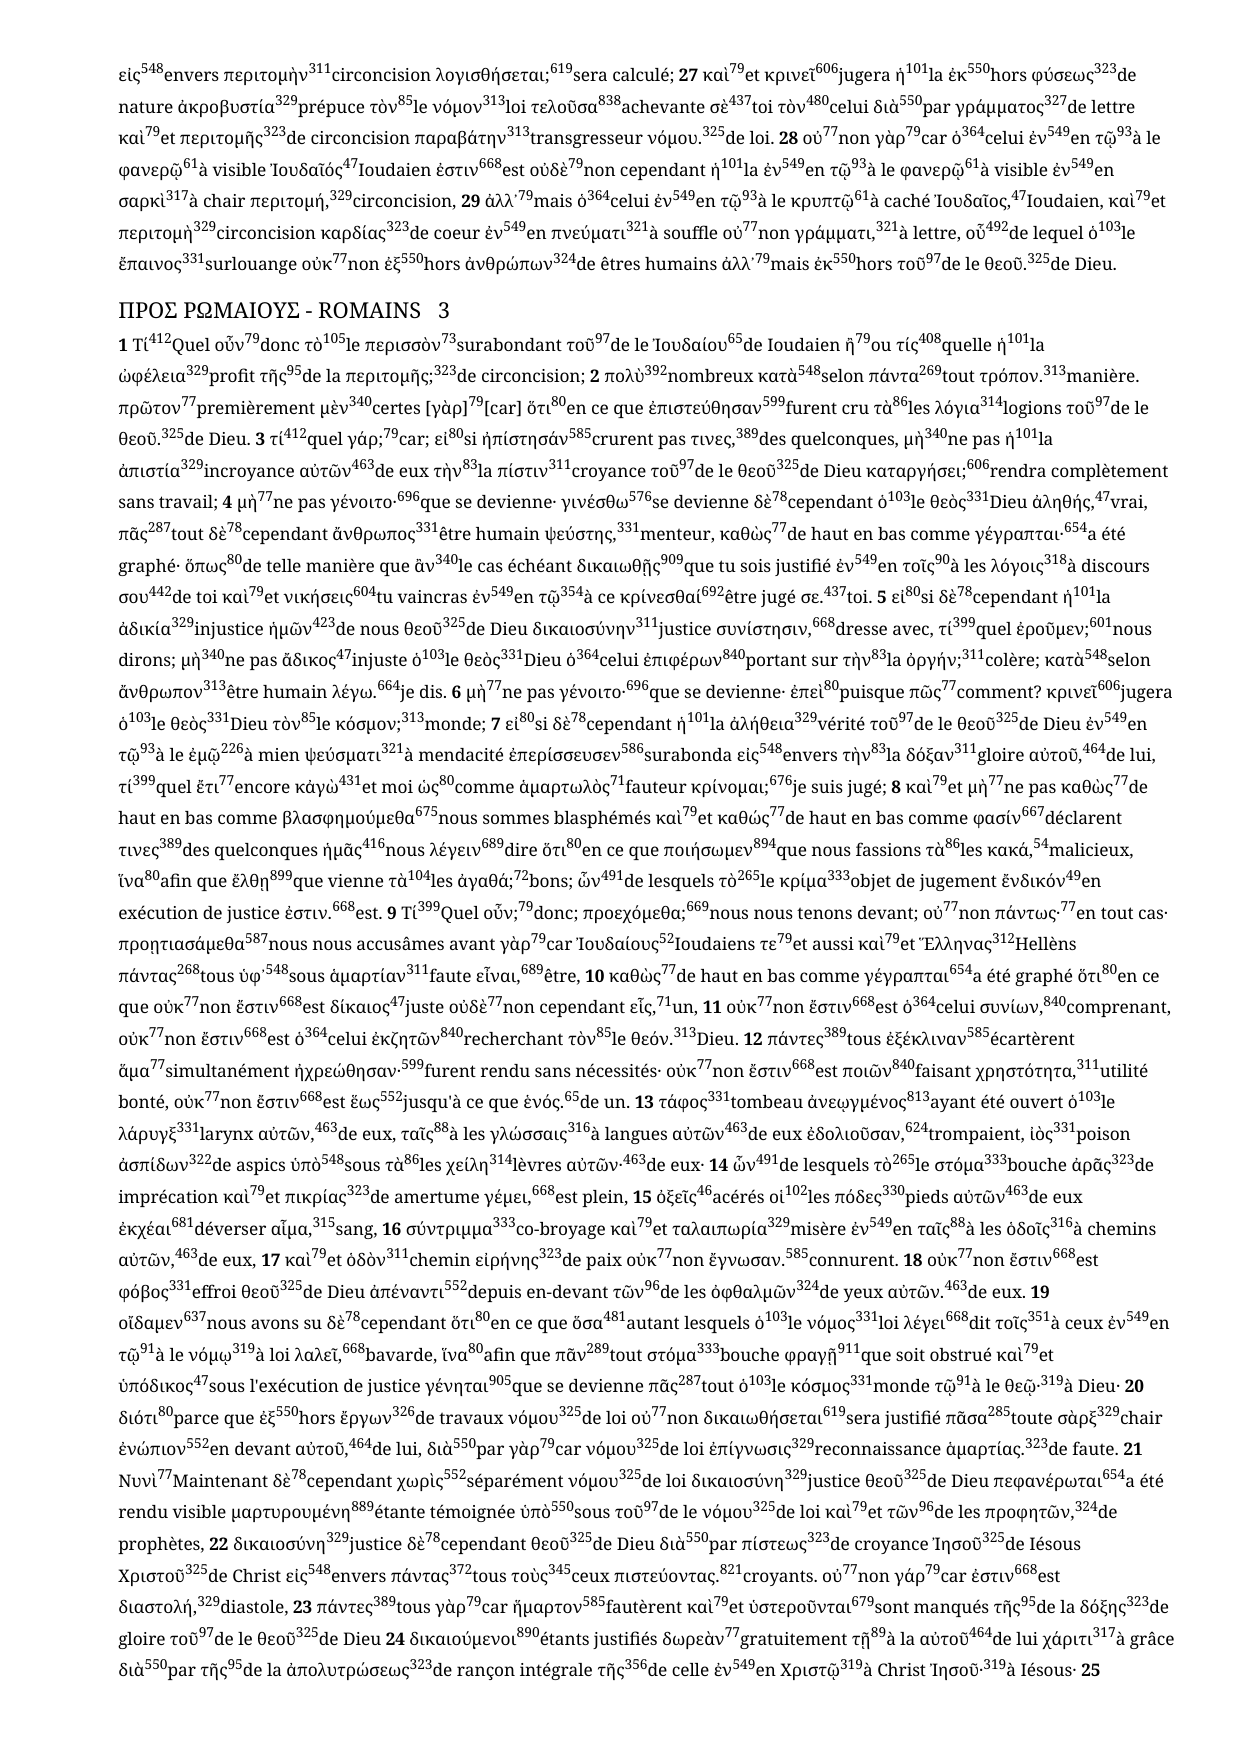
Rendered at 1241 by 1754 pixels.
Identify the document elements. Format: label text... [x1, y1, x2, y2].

text 1 Διὸ79C'est pourquoi ἀναπολόγητος47sans apologie εἶ,666tu es, ὦ304O ἄνθρωπε337être humain πᾶς291tout ὁ369celui κρίνων·845jugeant· ἐν549en ᾧ488à lequel γὰρ79car κρίνεις666tu juges τὸν85le ἕτερον,373autre-différent, σεαυτὸν516toi-même κατακρίνεις,666tu condamnes, τὰ86les γὰρ79car αὐτὰ347mêmes πράσσεις666tu pratiques ὁ364celui κρίνων.840jugeant. 2 οἴδαμεν637nous avons su δὲ78cependant ὅτι80en ce que τὸ105le κρίμα333objet de jugement τοῦ97de le θεοῦ325de Dieu ἐστιν668est κατὰ548selon ἀλήθειαν311vérité ἐπὶ548sur τοὺς345ceux τὰ86les τοιαῦτα347tels πράσσοντας.821pratiquants. 3 λογίζῃ672tu te calcules δὲ78cependant τοῦτο,348ce-ci, ὦ304O ἄνθρωπε337être humain ὁ369celui κρίνων845jugeant τοὺς345ceux τὰ86les τοιαῦτα347tels πράσσοντας821pratiquants καὶ79et ποιῶν845faisant αὐτά,453eux, ὅτι80en ce que σὺ448toi ἐκφεύξῃ610tu te fuiras dehors τὸ87le κρίμα315objet de jugement τοῦ97de le θεοῦ;325de Dieu; 4 ἢ79ou τοῦ97de le πλούτου325de richesse τῆς95de la χρηστότητος323de utilité bonté αὐτοῦ464de lui καὶ79et τῆς95de la ἀνοχῆς323de retenue καὶ79et τῆς95de la μακροθυμίας323de distance de fureur καταφρονεῖς,666tu méprises, ἀγνοῶν840méconnaissant ὅτι80en ce que τὸ105le χρηστὸν73utile bon τοῦ97de le θεοῦ325de Dieu εἰς548envers μετάνοιάν311transintelligence σε437toi ἄγει;668conduit; 5 κατὰ548selon δὲ78cependant τὴν83la σκληρότητά311dureté σου442de toi καὶ79et ἀμετανόητον2impénitent καρδίαν311coeur θησαυρίζεις666tu thésaurises σεαυτῷ520à toi-même ὀργὴν311colère ἐν549en ἡμέρᾳ317à journée ὀργῆς323de colère καὶ79et ἀποκαλύψεως323de découverte δικαιοκρισίας323de juste jugement τοῦ97de le θεοῦ325de Dieu 6 ὃς498lequel ἀποδώσει606redonnera ἑκάστῳ378à chacun κατὰ548selon τὰ86les ἔργα314travaux αὐτοῦ·464de lui· 7 τοῖς351à ceux μὲν79certes καθ᾽548selon ὑπομονὴν311résistance ἔργου327de travail ἀγαθοῦ18de bon δόξαν311gloire καὶ79et τιμὴν311valeur καὶ79et ἀφθαρσίαν311incorruptibilité ζητοῦσιν827à cherchants ζωὴν311vie αἰώνιον,2éternelle, 8 τοῖς351à ceux δὲ78cependant ἐξ550hors ἐριθείας323de rivalité καὶ79et ἀπειθοῦσιν827à désobéissants τῇ89à la ἀληθείᾳ317à vérité πειθομένοις879à étants persuadés δὲ78cependant τῇ89à la ἀδικίᾳ317à injustice ὀργὴ329colère καὶ79et θυμός.331fureur. 9 θλῖψις329oppression καὶ79et στενοχωρία329étroitesse d'espace ἐπὶ548sur πᾶσαν267toute ψυχὴν311âme ἀνθρώπου325de être humain τοῦ358de celui κατεργαζομένου861de se mettant au travail complètement τὸ87le κακόν,55malicieux, Ἰουδαίου65de Ioudaien τε79et aussi πρῶτον77premièrement καὶ79et Ἕλληνος·325de Hellèn· 10 δόξα329gloire δὲ78cependant καὶ79et τιμὴ329valeur καὶ79et εἰρήνη329paix παντὶ378à tout τῷ352à celui ἐργαζομένῳ855à se mettant au travail τὸ87le ἀγαθόν,55bon, Ἰουδαίῳ59à Ioudaien τε79et aussi πρῶτον77premièrement καὶ79et Ἕλληνι·319à Hellèn· 11 οὐ77non γάρ79car ἐστιν668est προσωπολημψία329réception de face παρὰ549à côté τῷ91à le θεῷ.319à Dieu. 12 Ὅσοι497Autant lesquels γὰρ79car ἀνόμως77illégalement ἥμαρτον,585fautèrent, ἀνόμως77illégalement καὶ77aussi ἀπολοῦνται,611se perdront au loin, καὶ79et ὅσοι497autant lesquels ἐν549en νόμῳ319à loi ἥμαρτον,585fautèrent, διὰ550par νόμου325de loi κριθήσονται·618seront jugé· 13 οὐ77non γὰρ79car οἱ102les ἀκροαταὶ330auditeurs νόμου325de loi δίκαιοι46justes παρὰ549à côté [τῷ]91[à le] θεῷ,319à Dieu, ἀλλ᾽79mais οἱ102les ποιηταὶ330faiseurs νόμου325de loi δικαιωθήσονται.618seront justifié. 14 ὅταν80lorsque le cas échéant γὰρ79car ἔθνη332ethnies τὰ365ces μὴ77ne pas νόμον313loi ἔχοντα841ayants φύσει317à nature τὰ347ces τοῦ97de le νόμου325de loi ποιῶσιν,920que fassent, οὗτοι363ceux-ci νόμον313loi μὴ77ne pas ἔχοντες839ayants ἑαυτοῖς532à eux-mêmes εἰσιν667sont νόμος·331loi· 15 οἵτινες497lesquels des quelconques ἐνδείκνυνται673se montrent dedans τὸ87le ἔργον315travail τοῦ97de le νόμου325de loi γραπτὸν55graphé ἐν549en ταῖς88à les καρδίαις316à coeurs αὐτῶν,463de eux, συμμαρτυρούσης832de témoignante avec αὐτῶν463de eux τῆς255de la συνειδήσεως323de conscience καὶ79et μεταξὺ552entre ἀλλήλων504de les uns les autres τῶν96de les λογισμῶν324de calculs κατηγορούντων833de accusants ἢ79ou καὶ77aussi ἀπολογουμένων,860de se apologisants, 16 ἐν549en ἡμέρᾳ317à journée ὅτε77lorsque κρίνει606jugera ὁ103le θεὸς331Dieu τὰ86les κρυπτὰ54cachés τῶν96de les ἀνθρώπων324de êtres humains κατὰ548selon τὸ87le εὐαγγέλιόν315évangile μου424de moi διὰ550par Χριστοῦ325de Christ Ἰησοῦ.325de Iésous. 17 Εἰ80Si δὲ78cependant σὺ448toi Ἰουδαῖος47Ioudaien ἐπονομάζῃ672tu te nommes sur καὶ79et ἐπαναπαύῃ672tu te pauses de bas en haut sur νόμῳ319à loi καὶ79et καυχᾶσαι672tu te vantes ἐν549en θεῷ319à Dieu 18 καὶ79et γινώσκεις666tu connais τὸ247le θέλημα315volonté καὶ79et δοκιμάζεις666tu éprouves τὰ347ces διαφέροντα823différants κατηχούμενος891étant catéchisé ἐκ550hors τοῦ97de le νόμου,325de loi, 19 πέποιθάς640tu as persuadé τε79et aussi σεαυτὸν516toi-même ὁδηγὸν313guide de chemin εἶναι689être τυφλῶν,64de aveugles, φῶς315lumière τῶν357de ceux ἐν549en σκότει,321à ténèbre, 20 παιδευτὴν313éducateur ἀφρόνων,64de insensés, διδάσκαλον313enseignant νηπίων,64de infantiles, ἔχοντα822ayant τὴν83la μόρφωσιν311formation τῆς95de la γνώσεως323de connaissance καὶ79et τῆς95de la ἀληθείας323de vérité ἐν549en τῷ91à le νόμῳ·319à loi· 21 ὁ369celui οὖν79donc διδάσκων845enseignant ἕτερον373autre-différent σεαυτὸν516toi-même οὐ77non διδάσκεις;666tu enseignes; ὁ369celui κηρύσσων845annonçant μὴ77ne pas κλέπτειν689voler κλέπτεις;666tu voles; 22 ὁ369celui λέγων845disant μὴ77ne pas μοιχεύειν689adultérer μοιχεύεις;666tu adultères; ὁ369celui βδελυσσόμενος871se abominant τὰ86les εἴδωλα314idoles ἱεροσυλεῖς;666tu voles sanctuaire; 23 ὃς498lequel ἐν549en νόμῳ319à loi καυχᾶσαι,672tu te vantes, διὰ550par τῆς95de la παραβάσεως323de transgression τοῦ97de le νόμου325de loi τὸν85le θεὸν313Dieu ἀτιμάζεις·666tu dévalorises· 24 τὸ105le γὰρ79car ὄνομα333nom τοῦ97de le θεοῦ325de Dieu δι᾽548par le fait de ὑμᾶς436vous βλασφημεῖται680est blasphémé ἐν549en τοῖς92à les ἔθνεσιν,320à ethnies, καθὼς77de haut en bas comme γέγραπται.654a été graphé. 25 Περιτομὴ329Circoncision μὲν79certes γὰρ79car ὠφελεῖ668profite ἐὰν80si le cas échéant νόμον313loi πράσσῃς·919que tu pratiques· ἐὰν80si le cas échéant δὲ78cependant παραβάτης331transgresseur νόμου325de loi ᾖς,919que tu sois, ἡ101la περιτομή329circoncision σου442de toi ἀκροβυστία329prépuce γέγονεν.642a devenu. 26 ἐὰν80si le cas échéant οὖν79donc ἡ101la ἀκροβυστία329prépuce τὰ86les δικαιώματα314actes de justifications τοῦ97de le νόμου325de loi φυλάσσῃ,921que gardienne, οὐχ340non ἡ101la ἀκροβυστία329prépuce αὐτοῦ464de lui εἰς548envers περιτομὴν311circoncision λογισθήσεται;619sera calculé; 27 καὶ79et κρινεῖ606jugera ἡ101la ἐκ550hors φύσεως323de nature ἀκροβυστία329prépuce τὸν85le νόμον313loi τελοῦσα838achevante σὲ437toi τὸν480celui διὰ550par γράμματος327de lettre καὶ79et περιτομῆς323de circoncision παραβάτην313transgresseur νόμου.325de loi. 28 οὐ77non γὰρ79car ὁ364celui ἐν549en τῷ93à le φανερῷ61à visible Ἰουδαῖός47Ioudaien ἐστιν668est οὐδὲ79non cependant ἡ101la ἐν549en τῷ93à le φανερῷ61à visible ἐν549en σαρκὶ317à chair περιτομή,329circoncision, 29 ἀλλ᾽79mais ὁ364celui ἐν549en τῷ93à le κρυπτῷ61à caché Ἰουδαῖος,47Ioudaien, καὶ79et περιτομὴ329circoncision καρδίας323de coeur ἐν549en πνεύματι321à souffle οὐ77non γράμματι,321à lettre, οὗ492de lequel ὁ103le ἔπαινος331surlouange οὐκ77non ἐξ550hors ἀνθρώπων324de êtres humains ἀλλ᾽79mais ἐκ550hors τοῦ97de le θεοῦ.325de Dieu. [118, 59, 1181, 276]
text 1 Τί412Quel οὖν79donc τὸ105le περισσὸν73surabondant τοῦ97de le Ἰουδαίου65de Ioudaien ἢ79ou τίς408quelle ἡ101la ὠφέλεια329profit τῆς95de la περιτομῆς;323de circoncision; 2 πολὺ392nombreux κατὰ548selon πάντα269tout τρόπον.313manière. πρῶτον77premièrement μὲν340certes [γὰρ]79[car] ὅτι80en ce que ἐπιστεύθησαν599furent cru τὰ86les λόγια314logions τοῦ97de le θεοῦ.325de Dieu. 3 τί412quel γάρ;79car; εἰ80si ἠπίστησάν585crurent pas τινες,389des quelconques, μὴ340ne pas ἡ101la ἀπιστία329incroyance αὐτῶν463de eux τὴν83la πίστιν311croyance τοῦ97de le θεοῦ325de Dieu καταργήσει;606rendra complètement sans travail; 4 μὴ77ne pas γένοιτο·696que se devienne· γινέσθω576se devienne δὲ78cependant ὁ103le θεὸς331Dieu ἀληθής,47vrai, πᾶς287tout δὲ78cependant ἄνθρωπος331être humain ψεύστης,331menteur, καθὼς77de haut en bas comme γέγραπται·654a été graphé· ὅπως80de telle manière que ἂν340le cas échéant δικαιωθῇς909que tu sois justifié ἐν549en τοῖς90à les λόγοις318à discours σου442de toi καὶ79et νικήσεις604tu vaincras ἐν549en τῷ354à ce κρίνεσθαί692être jugé σε.437toi. 5 εἰ80si δὲ78cependant ἡ101la ἀδικία329injustice ἡμῶν423de nous θεοῦ325de Dieu δικαιοσύνην311justice συνίστησιν,668dresse avec, τί399quel ἐροῦμεν;601nous dirons; μὴ340ne pas ἄδικος47injuste ὁ103le θεὸς331Dieu ὁ364celui ἐπιφέρων840portant sur τὴν83la ὀργήν;311colère; κατὰ548selon ἄνθρωπον313être humain λέγω.664je dis. 6 μὴ77ne pas γένοιτο·696que se devienne· ἐπεὶ80puisque πῶς77comment? κρινεῖ606jugera ὁ103le θεὸς331Dieu τὸν85le κόσμον;313monde; 7 εἰ80si δὲ78cependant ἡ101la ἀλήθεια329vérité τοῦ97de le θεοῦ325de Dieu ἐν549en τῷ93à le ἐμῷ226à mien ψεύσματι321à mendacité ἐπερίσσευσεν586surabonda εἰς548envers τὴν83la δόξαν311gloire αὐτοῦ,464de lui, τί399quel ἔτι77encore κἀγὼ431et moi ὡς80comme ἁμαρτωλὸς71fauteur κρίνομαι;676je suis jugé; 8 καὶ79et μὴ77ne pas καθὼς77de haut en bas comme βλασφημούμεθα675nous sommes blasphémés καὶ79et καθώς77de haut en bas comme φασίν667déclarent τινες389des quelconques ἡμᾶς416nous λέγειν689dire ὅτι80en ce que ποιήσωμεν894que nous fassions τὰ86les κακά,54malicieux, ἵνα80afin que ἔλθῃ899que vienne τὰ104les ἀγαθά;72bons; ὧν491de lesquels τὸ265le κρίμα333objet de jugement ἔνδικόν49en exécution de justice ἐστιν.668est. 9 Τί399Quel οὖν;79donc; προεχόμεθα;669nous nous tenons devant; οὐ77non πάντως·77en tout cas· προῃτιασάμεθα587nous nous accusâmes avant γὰρ79car Ἰουδαίους52Ioudaiens τε79et aussi καὶ79et Ἕλληνας312Hellèns πάντας268tous ὑφ᾽548sous ἁμαρτίαν311faute εἶναι,689être, 10 καθὼς77de haut en bas comme γέγραπται654a été graphé ὅτι80en ce que οὐκ77non ἔστιν668est δίκαιος47juste οὐδὲ77non cependant εἷς,71un, 11 οὐκ77non ἔστιν668est ὁ364celui συνίων,840comprenant, οὐκ77non ἔστιν668est ὁ364celui ἐκζητῶν840recherchant τὸν85le θεόν.313Dieu. 12 πάντες389tous ἐξέκλιναν585écartèrent ἅμα77simultanément ἠχρεώθησαν·599furent rendu sans nécessités· οὐκ77non ἔστιν668est ποιῶν840faisant χρηστότητα,311utilité bonté, οὐκ77non ἔστιν668est ἕως552jusqu'à ce que ἑνός.65de un. 13 τάφος331tombeau ἀνεῳγμένος813ayant été ouvert ὁ103le λάρυγξ331larynx αὐτῶν,463de eux, ταῖς88à les γλώσσαις316à langues αὐτῶν463de eux ἐδολιοῦσαν,624trompaient, ἰὸς331poison ἀσπίδων322de aspics ὑπὸ548sous τὰ86les χείλη314lèvres αὐτῶν·463de eux· 14 ὧν491de lesquels τὸ265le στόμα333bouche ἀρᾶς323de imprécation καὶ79et πικρίας323de amertume γέμει,668est plein, 15 ὀξεῖς46acérés οἱ102les πόδες330pieds αὐτῶν463de eux ἐκχέαι681déverser αἷμα,315sang, 16 σύντριμμα333co-broyage καὶ79et ταλαιπωρία329misère ἐν549en ταῖς88à les ὁδοῖς316à chemins αὐτῶν,463de eux, 17 καὶ79et ὁδὸν311chemin εἰρήνης323de paix οὐκ77non ἔγνωσαν.585connurent. 18 οὐκ77non ἔστιν668est φόβος331effroi θεοῦ325de Dieu ἀπέναντι552depuis en-devant τῶν96de les ὀφθαλμῶν324de yeux αὐτῶν.463de eux. 19 οἴδαμεν637nous avons su δὲ78cependant ὅτι80en ce que ὅσα481autant lesquels ὁ103le νόμος331loi λέγει668dit τοῖς351à ceux ἐν549en τῷ91à le νόμῳ319à loi λαλεῖ,668bavarde, ἵνα80afin que πᾶν289tout στόμα333bouche φραγῇ911que soit obstrué καὶ79et ὑπόδικος47sous l'exécution de justice γένηται905que se devienne πᾶς287tout ὁ103le κόσμος331monde τῷ91à le θεῷ·319à Dieu· 20 διότι80parce que ἐξ550hors ἔργων326de travaux νόμου325de loi οὐ77non δικαιωθήσεται619sera justifié πᾶσα285toute σὰρξ329chair ἐνώπιον552en devant αὐτοῦ,464de lui, διὰ550par γὰρ79car νόμου325de loi ἐπίγνωσις329reconnaissance ἁμαρτίας.323de faute. 21 Νυνὶ77Maintenant δὲ78cependant χωρὶς552séparément νόμου325de loi δικαιοσύνη329justice θεοῦ325de Dieu πεφανέρωται654a été rendu visible μαρτυρουμένη889étante témoignée ὑπὸ550sous τοῦ97de le νόμου325de loi καὶ79et τῶν96de les προφητῶν,324de prophètes, 22 δικαιοσύνη329justice δὲ78cependant θεοῦ325de Dieu διὰ550par πίστεως323de croyance Ἰησοῦ325de Iésous Χριστοῦ325de Christ εἰς548envers πάντας372tous τοὺς345ceux πιστεύοντας.821croyants. οὐ77non γάρ79car ἐστιν668est διαστολή,329diastole, 23 πάντες389tous γὰρ79car ἥμαρτον585fautèrent καὶ79et ὑστεροῦνται679sont manqués τῆς95de la δόξης323de gloire τοῦ97de le θεοῦ325de Dieu 24 δικαιούμενοι890étants justifiés δωρεὰν77gratuitement τῇ89à la αὐτοῦ464de lui χάριτι317à grâce διὰ550par τῆς95de la ἀπολυτρώσεως323de rançon intégrale τῆς356de celle ἐν549en Χριστῷ319à Christ Ἰησοῦ·319à Iésous· 25 ὃν480lequel προέθετο592se plaça en avant ὁ103le θεὸς331Dieu ἱλαστήριον315propitiatoire διὰ550par [τῆς]95[de la] πίστεως323de croyance ἐν549en τῷ93à le αὐτοῦ464de lui αἵματι321à sang εἰς548envers ἔνδειξιν311indication τῆς95de la δικαιοσύνης323de justice αὐτοῦ464de lui διὰ548par le fait de τὴν83la πάρεσιν311parésie τῶν98de les προγεγονότων779de ayants arrivés avant ἁμαρτημάτων326de fautements 26 ἐν549en τῇ89à la ἀνοχῇ317à retenue τοῦ97de le θεοῦ,325de Dieu, πρὸς548vers τὴν83la ἔνδειξιν311indication τῆς95de la δικαιοσύνης323de justice αὐτοῦ464de lui ἐν549en τῷ91à le νῦν77maintenant καιρῷ,319à moment, εἰς548envers τὸ348ce εἶναι689être αὐτὸν452lui δίκαιον53juste καὶ79et δικαιοῦντα822justifiant τὸν346celui ἐκ550hors πίστεως323de croyance Ἰησοῦ.325de Iésous. 27 Ποῦ77Où? οὖν79donc ἡ101la καύχησις;329vanterie; ἐξεκλείσθη.600fut fermé à clef au dehors. διὰ550par ποίου170de quel νόμου;325de loi; τῶν98de les ἔργων;326de travaux; οὐχί,304non pas, ἀλλὰ79mais διὰ550par νόμου325de loi πίστεως.323de croyance. 28 λογιζόμεθα669nous nous calculons γὰρ79car δικαιοῦσθαι692être justifié πίστει317à croyance ἄνθρωπον313être humain χωρὶς552séparément ἔργων326de travaux νόμου.325de loi. 29 ἢ79ou Ἰουδαίων41de Ioudaiens ὁ103le θεὸς331Dieu μόνον;77seulement; οὐχὶ340non pas καὶ77aussi ἐθνῶν;326de ethnies; ναὶ304oui καὶ77aussi ἐθνῶν,326de ethnies, 30 εἴπερ80si certes εἷς47un ὁ103le θεὸς331Dieu ὃς498lequel δικαιώσει606justifiera περιτομὴν311circoncision ἐκ550hors πίστεως323de croyance καὶ79et ἀκροβυστίαν311prépuce διὰ550par τῆς95de la πίστεως.323de croyance. 31 νόμον313loi οὖν79donc καταργοῦμεν663nous rendons complètement sans travail διὰ550par τῆς95de la πίστεως;323de croyance; μὴ77ne pas γένοιτο·696que se devienne· ἀλλὰ79mais νόμον313loi ἱστάνομεν.663nous dressons. [118, 329, 1181, 1682]
text ΠΡΟΣ ΡΩΜΑΙΟΥΣ - ROMAINS 3 [118, 294, 1181, 324]
